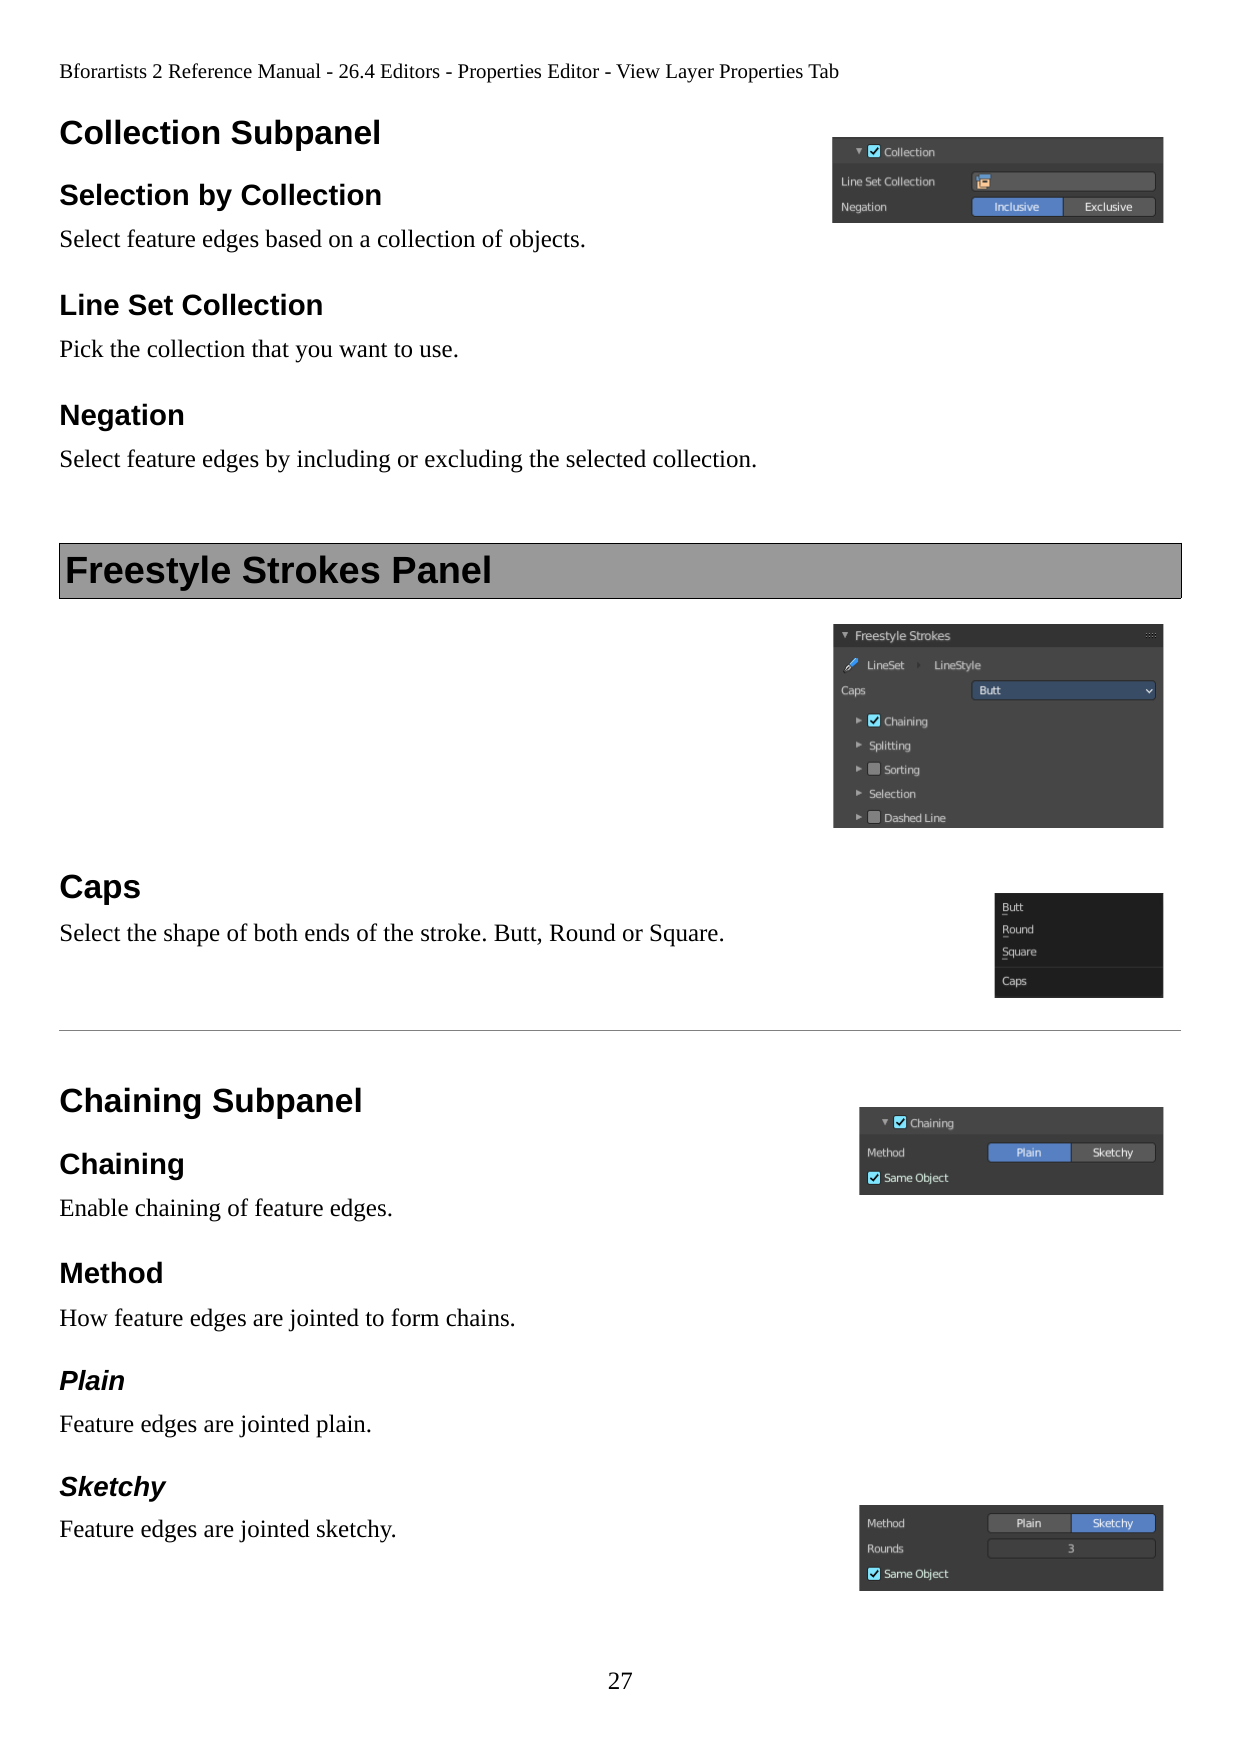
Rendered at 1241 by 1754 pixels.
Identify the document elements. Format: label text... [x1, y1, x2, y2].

subtitle [1164, 178, 1181, 212]
subtitle Caps [59, 867, 1181, 905]
picture [994, 893, 1164, 998]
text Pick the collection that you want to use. [59, 334, 1181, 363]
text Select feature edges by including or excluding the selected collection. [59, 444, 1181, 473]
subtitle Selection by Collection [59, 178, 832, 212]
picture [859, 1107, 1164, 1195]
subtitle Method [59, 1256, 1181, 1290]
text How feature edges are jointed to form chains. [59, 1303, 1181, 1331]
text Select feature edges based on a collection of objects. [59, 224, 1181, 253]
picture [833, 624, 1164, 828]
subtitle Chaining Subpanel [59, 1081, 1181, 1119]
table_header Freestyle Strokes Panel [60, 544, 1181, 598]
subtitle [1164, 1147, 1181, 1180]
subtitle Line Set Collection [59, 288, 1181, 322]
subtitle Negation [59, 398, 1181, 432]
text Feature edges are jointed plain. [59, 1409, 1181, 1437]
subtitle Collection Subpanel [59, 113, 1181, 151]
subtitle Chaining [59, 1147, 859, 1180]
text Feature edges are jointed sketchy. [59, 1514, 859, 1543]
text Select the shape of both ends of the stroke. Butt, Round or Square. [59, 918, 994, 946]
text Enable chaining of feature edges. [59, 1193, 1181, 1222]
subtitle Plain [59, 1364, 1181, 1396]
subtitle Sketchy [59, 1470, 1181, 1502]
picture [832, 137, 1164, 223]
picture [859, 1505, 1164, 1591]
